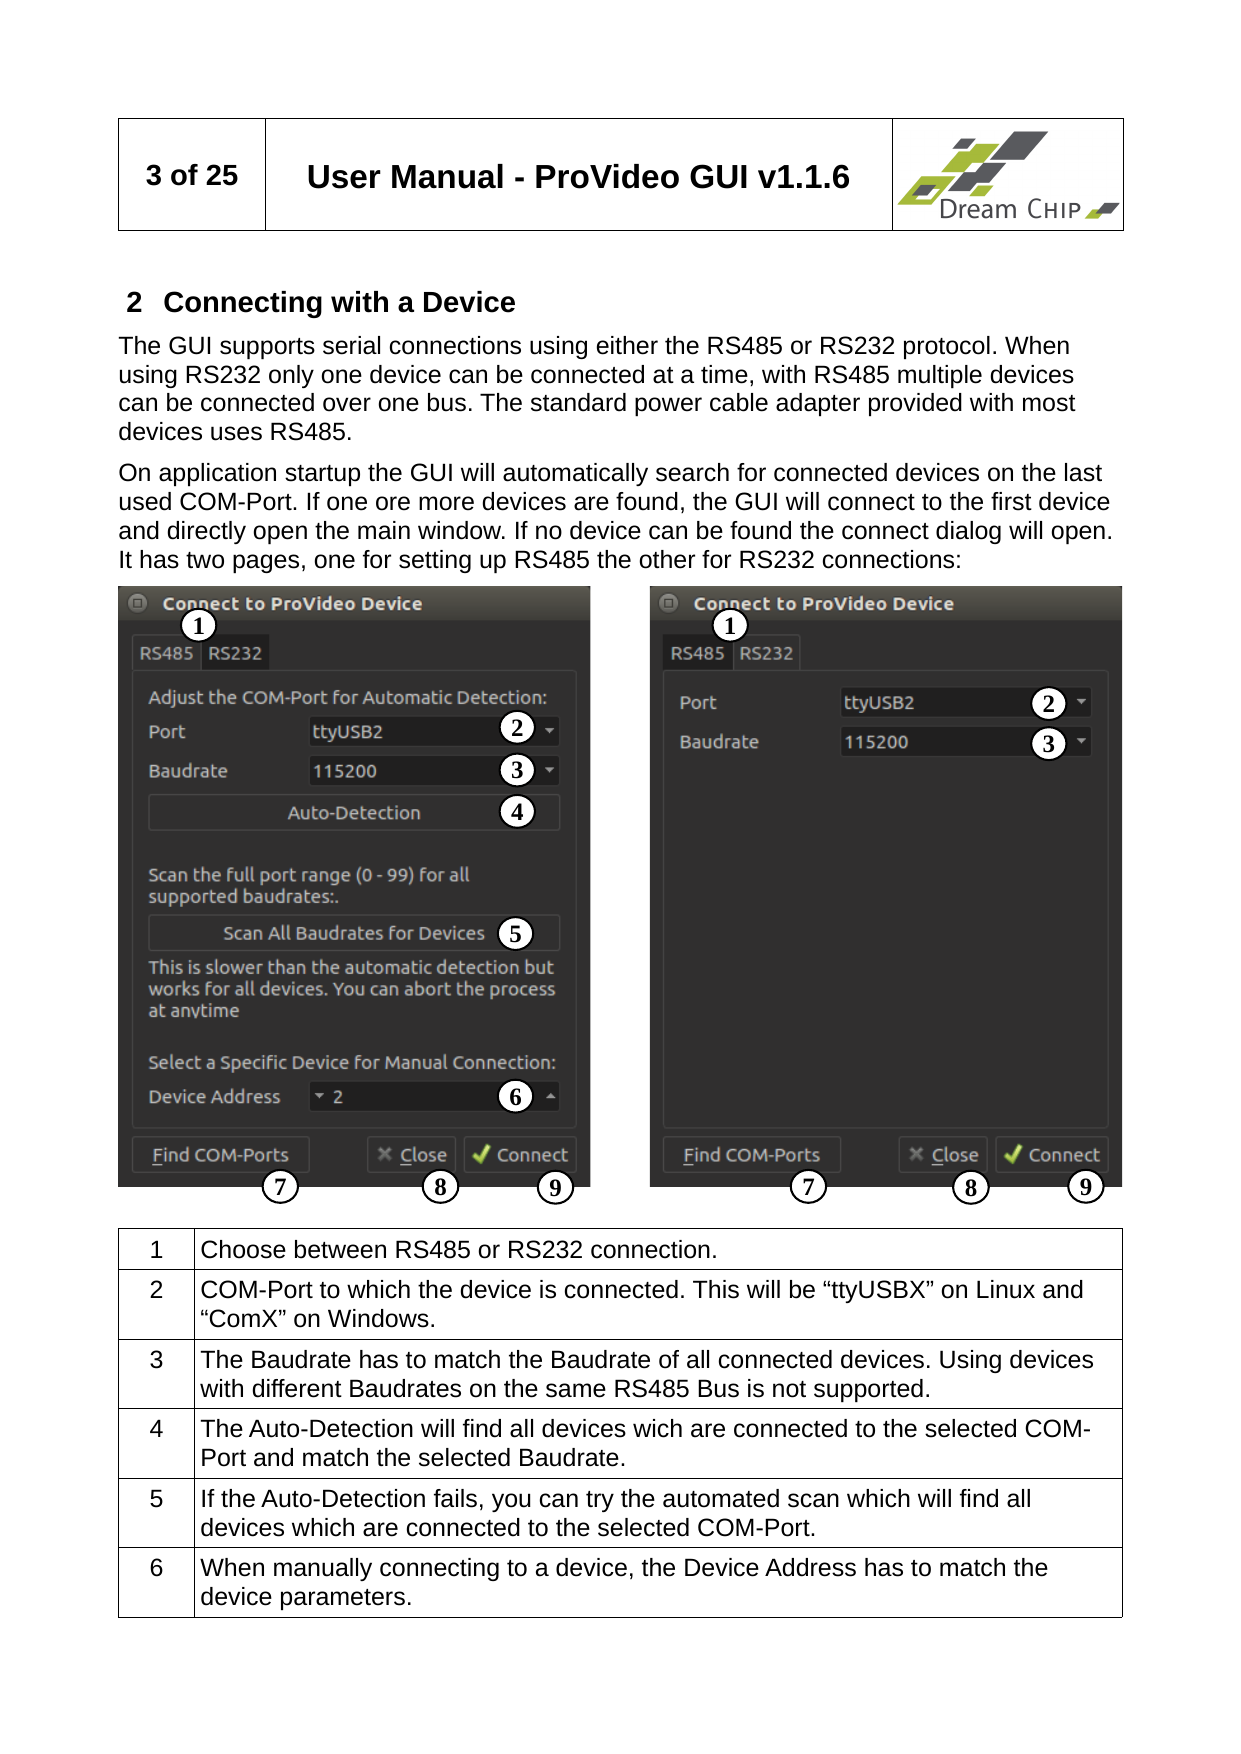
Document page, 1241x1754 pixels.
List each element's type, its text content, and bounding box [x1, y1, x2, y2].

table_cell 6 [119, 1548, 194, 1616]
text The GUI supports serial connections using either the RS485 or RS232 protocol. When using RS232 only one device can be connected at a time, with RS485 multiple devices can be connected over one bus. The standard power cable adapter provided with most devices uses RS485. [118, 331, 1122, 446]
subtitle Connecting with a Device [118, 285, 1122, 318]
table_cell COM-Port to which the device is connected. This will be “ttyUSBX” on Linux and “ComX” on Windows. [195, 1270, 1122, 1338]
table_cell 4 [119, 1409, 194, 1477]
table_cell If the Auto-Detection fails, you can try the automated scan which will find all devices which are connected to the selected COM-Port. [195, 1479, 1122, 1547]
table_cell When manually connecting to a device, the Device Address has to match the device parameters. [195, 1548, 1122, 1616]
table_header Choose between RS485 or RS232 connection. [195, 1229, 1122, 1269]
table_cell The Auto-Detection will find all devices wich are connected to the selected COM-Port and match the selected Baudrate. [195, 1409, 1122, 1477]
picture [897, 130, 1120, 220]
picture [118, 586, 591, 1187]
table_cell 2 [119, 1270, 194, 1338]
table_cell 3 [119, 1340, 194, 1408]
text On application startup the GUI will automatically search for connected devices on the last used COM-Port. If one ore more devices are found, the GUI will connect to the first device and directly open the main window. If no device can be found the connect dialog will open. It has two pages, one for setting up RS485 the other for RS232 connections: [118, 458, 1122, 573]
table_header 1 [119, 1229, 194, 1269]
picture [649, 586, 1123, 1187]
table_cell 5 [119, 1479, 194, 1547]
table_cell The Baudrate has to match the Baudrate of all connected devices. Using devices with different Baudrates on the same RS485 Bus is not supported. [195, 1340, 1122, 1408]
